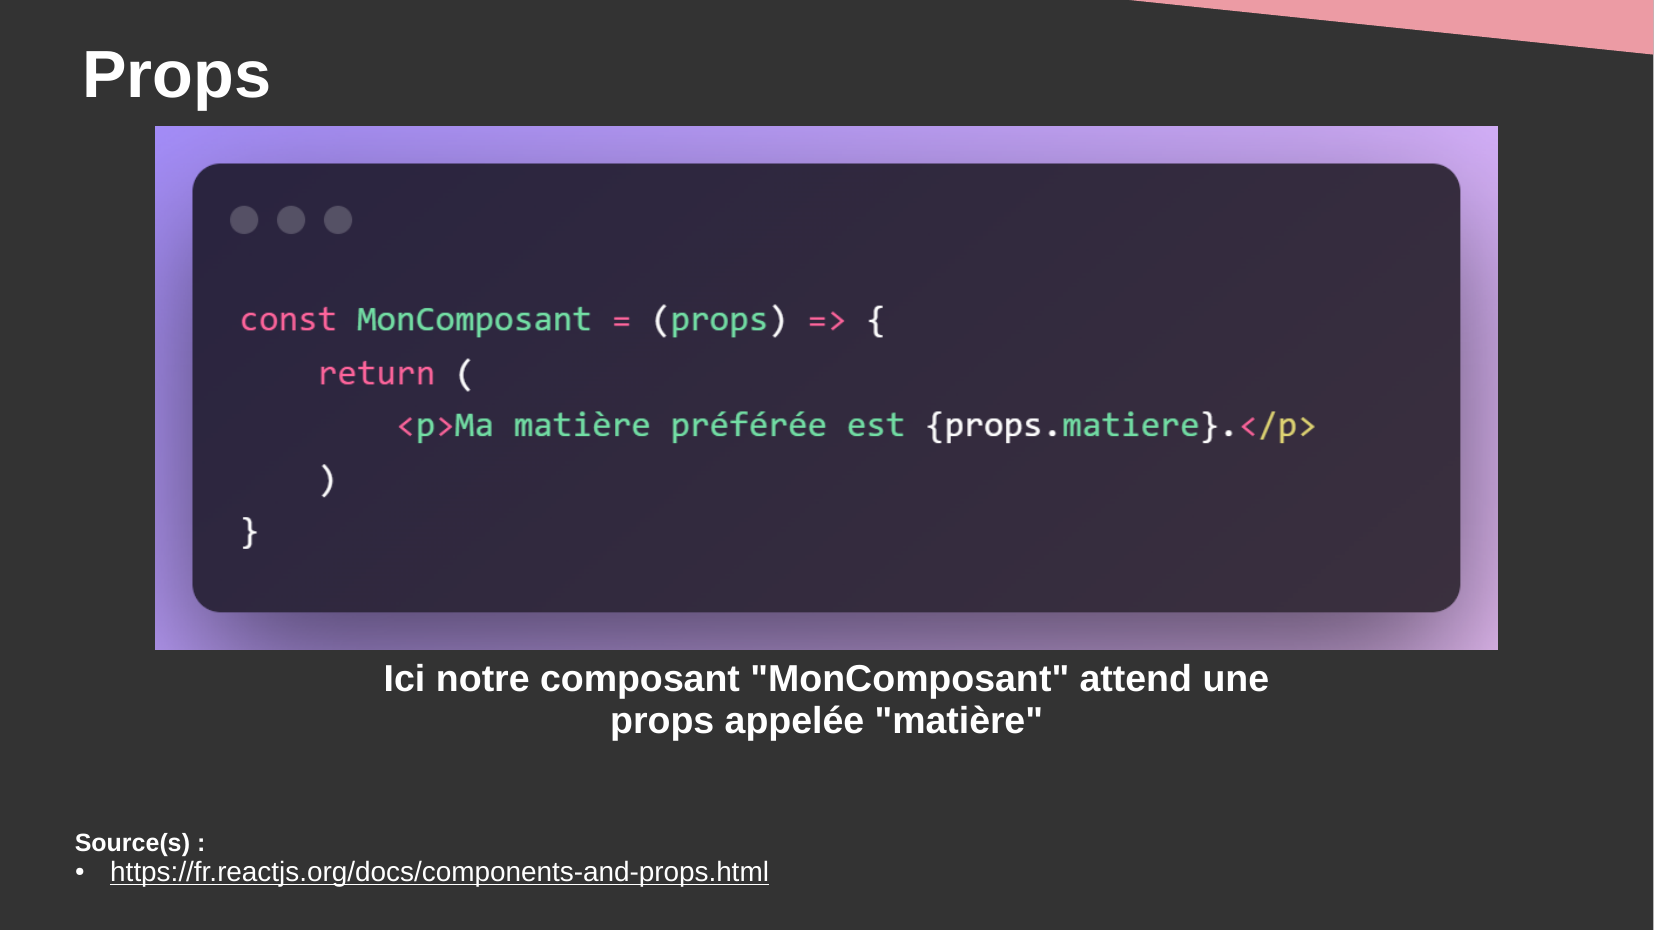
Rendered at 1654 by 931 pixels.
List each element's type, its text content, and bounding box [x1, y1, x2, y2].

text_box [1129, 0, 1654, 55]
picture [155, 126, 1498, 650]
title Props [82, 37, 1571, 114]
text_box Source(s) : https://fr.reactjs.org/docs/components-and-props.html [59, 821, 1546, 906]
text_box Ici notre composant "MonComposant" attend une props appelée "matière" [339, 650, 1314, 750]
